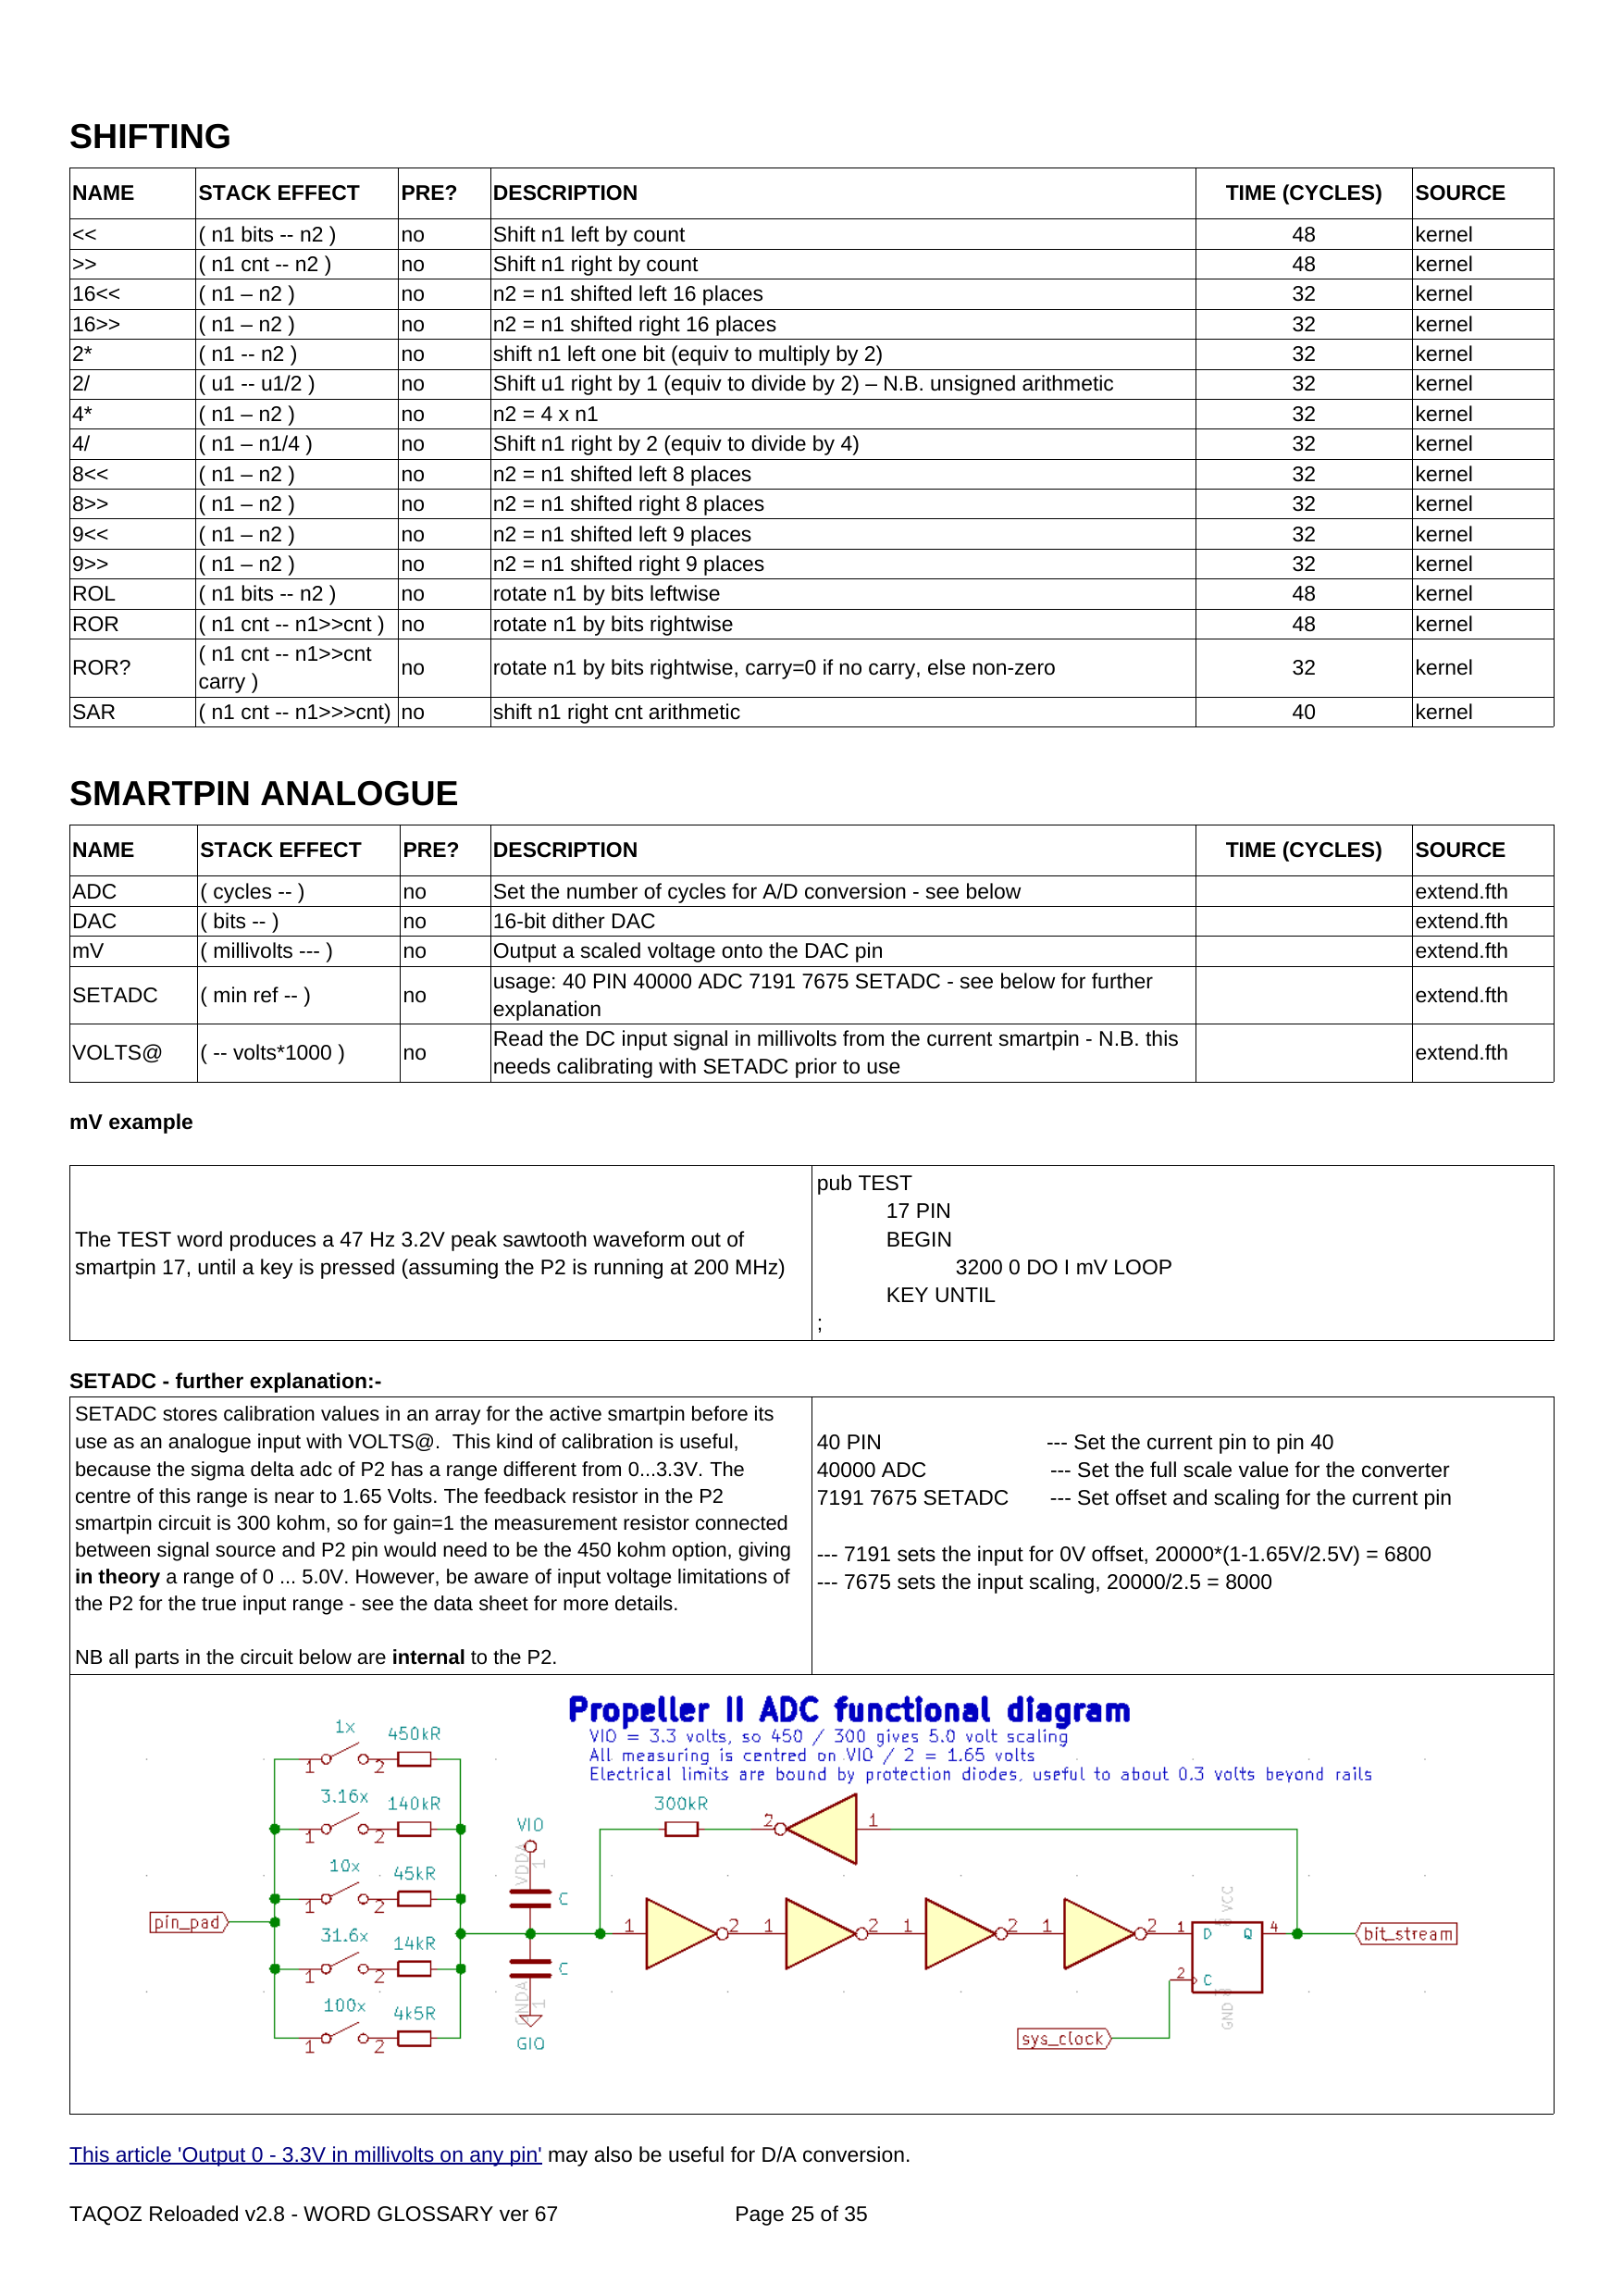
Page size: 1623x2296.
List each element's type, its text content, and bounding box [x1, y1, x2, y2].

table_cell n2 = 4 x n1 [491, 400, 1196, 428]
table_cell [1196, 876, 1412, 906]
table_header PRE? [401, 825, 490, 875]
table_cell ( min ref -- ) [198, 967, 400, 1024]
table_cell 32 [1196, 429, 1412, 459]
table_cell 32 [1196, 310, 1412, 339]
subtitle SHIFTING [69, 116, 1554, 155]
table_cell [1196, 907, 1412, 936]
table_cell ( n1 – n2 ) [196, 550, 398, 578]
table_cell no [399, 370, 490, 399]
table_cell 32 [1196, 490, 1412, 518]
table_cell ADC [70, 876, 197, 906]
table_cell no [399, 310, 490, 339]
table_cell 2/ [70, 370, 195, 399]
table_cell usage: 40 PIN 40000 ADC 7191 7675 SETADC - see below for further explanation [491, 967, 1196, 1024]
table_cell >> [70, 250, 195, 279]
table_header NAME [70, 825, 197, 875]
table_cell n2 = n1 shifted right 16 places [491, 310, 1196, 339]
table_cell ROL [70, 579, 195, 609]
table_cell no [399, 340, 490, 368]
table_cell 9<< [70, 519, 195, 549]
table_cell 40 [1196, 698, 1412, 726]
table_cell ( n1 – n2 ) [196, 310, 398, 339]
table_header The TEST word produces a 47 Hz 3.2V peak sawtooth waveform out of smartpin 17, until a key is pressed (assuming the P2 is running at 200 MHz) [70, 1166, 811, 1340]
text This article 'Output 0 - 3.3V in millivolts on any pin' may also be useful for D/A conversion. [69, 2141, 1554, 2166]
table_cell DAC [70, 907, 197, 936]
table_cell 48 [1196, 579, 1412, 609]
table_cell ( u1 -- u1/2 ) [196, 370, 398, 399]
table_cell ( millivolts --- ) [198, 937, 400, 966]
table_cell n2 = n1 shifted right 9 places [491, 550, 1196, 578]
table_header pub TEST 17 PIN BEGIN 3200 0 DO I mV LOOP KEY UNTIL ; [812, 1166, 1554, 1340]
table_cell kernel [1413, 250, 1554, 279]
table_cell 32 [1196, 400, 1412, 428]
table_cell n2 = n1 shifted left 8 places [491, 460, 1196, 489]
table_cell << [70, 219, 195, 249]
table_cell no [401, 937, 490, 966]
table_cell rotate n1 by bits leftwise [491, 579, 1196, 609]
table_cell ( n1 cnt -- n1>>>cnt) [196, 698, 398, 726]
table_cell 16>> [70, 310, 195, 339]
table_cell no [399, 550, 490, 578]
table_cell Shift n1 right by count [491, 250, 1196, 279]
table_cell no [399, 519, 490, 549]
table_cell Shift n1 left by count [491, 219, 1196, 249]
table_cell no [399, 400, 490, 428]
table_header NAME [70, 168, 195, 218]
table_cell ( n1 – n2 ) [196, 519, 398, 549]
table_cell 9>> [70, 550, 195, 578]
table_cell Set the number of cycles for A/D conversion - see below [491, 876, 1196, 906]
table_cell kernel [1413, 639, 1554, 696]
table_cell Shift u1 right by 1 (equiv to divide by 2) – N.B. unsigned arithmetic [491, 370, 1196, 399]
table_cell no [399, 250, 490, 279]
table_cell 8>> [70, 490, 195, 518]
table_cell [70, 1675, 1554, 2114]
table_cell no [401, 907, 490, 936]
table_cell no [399, 219, 490, 249]
table_cell no [401, 1024, 490, 1082]
subtitle SMARTPIN ANALOGUE [69, 773, 1554, 813]
text SETADC - further explanation:- [69, 1369, 1554, 1393]
table_cell 16<< [70, 279, 195, 309]
table_cell kernel [1413, 310, 1554, 339]
table_cell ( n1 cnt -- n2 ) [196, 250, 398, 279]
table_cell [1196, 967, 1412, 1024]
table_cell n2 = n1 shifted left 9 places [491, 519, 1196, 549]
table_cell kernel [1413, 340, 1554, 368]
table_cell ( n1 bits -- n2 ) [196, 579, 398, 609]
table_header STACK EFFECT [198, 825, 400, 875]
table_cell kernel [1413, 279, 1554, 309]
table_cell ( n1 – n2 ) [196, 490, 398, 518]
table_cell ( n1 – n2 ) [196, 400, 398, 428]
table_cell ( -- volts*1000 ) [198, 1024, 400, 1082]
table_cell rotate n1 by bits rightwise, carry=0 if no carry, else non-zero [491, 639, 1196, 696]
table_cell shift n1 right cnt arithmetic [491, 698, 1196, 726]
table_cell no [399, 460, 490, 489]
table_header DESCRIPTION [491, 168, 1196, 218]
table_cell mV [70, 937, 197, 966]
table_cell extend.fth [1413, 967, 1554, 1024]
table_cell 8<< [70, 460, 195, 489]
table_cell no [399, 490, 490, 518]
table_cell no [399, 579, 490, 609]
table_cell shift n1 left one bit (equiv to multiply by 2) [491, 340, 1196, 368]
table_header 40 PIN --- Set the current pin to pin 40 40000 ADC --- Set the full scale value for the converter 7191 7675 SETADC --- Set offset and scaling for the current pin --- 7191 sets the input for 0V offset, 20000*(1-1.65V/2.5V) = 6800 --- 7675 sets the input scaling, 20000/2.5 = 8000 [812, 1397, 1554, 1674]
table_cell SETADC [70, 967, 197, 1024]
table_cell kernel [1413, 400, 1554, 428]
table_cell 48 [1196, 610, 1412, 639]
table_cell extend.fth [1413, 907, 1554, 936]
table_cell no [401, 876, 490, 906]
table_cell Shift n1 right by 2 (equiv to divide by 4) [491, 429, 1196, 459]
table_cell n2 = n1 shifted right 8 places [491, 490, 1196, 518]
table_cell 16-bit dither DAC [491, 907, 1196, 936]
table_cell ( n1 cnt -- n1>>cnt carry ) [196, 639, 398, 696]
table_cell extend.fth [1413, 1024, 1554, 1082]
table_cell 2* [70, 340, 195, 368]
table_cell 48 [1196, 219, 1412, 249]
table_cell SAR [70, 698, 195, 726]
table_cell no [399, 610, 490, 639]
table_cell ( bits -- ) [198, 907, 400, 936]
table_cell 32 [1196, 340, 1412, 368]
table_header SOURCE [1413, 168, 1554, 218]
table_cell ROR? [70, 639, 195, 696]
table_cell kernel [1413, 519, 1554, 549]
table_cell extend.fth [1413, 937, 1554, 966]
table_cell 48 [1196, 250, 1412, 279]
table_cell ROR [70, 610, 195, 639]
table_cell kernel [1413, 219, 1554, 249]
table_cell no [401, 967, 490, 1024]
table_cell VOLTS@ [70, 1024, 197, 1082]
table_cell 4* [70, 400, 195, 428]
table_header PRE? [399, 168, 490, 218]
table_header SETADC stores calibration values in an array for the active smartpin before its use as an analogue input with VOLTS@. This kind of calibration is useful, because the sigma delta adc of P2 has a range different from 0...3.3V. The centre of this range is near to 1.65 Volts. The feedback resistor in the P2 smartpin circuit is 300 kohm, so for gain=1 the measurement resistor connected between signal source and P2 pin would need to be the 450 kohm option, giving in theory a range of 0 ... 5.0V. However, be aware of input voltage limitations of the P2 for the true input range - see the data sheet for more details. NB all parts in the circuit below are internal to the P2. [70, 1397, 811, 1674]
table_cell 32 [1196, 550, 1412, 578]
table_cell no [399, 279, 490, 309]
table_cell ( cycles -- ) [198, 876, 400, 906]
table_cell no [399, 639, 490, 696]
table_cell kernel [1413, 610, 1554, 639]
table_cell no [399, 698, 490, 726]
text mV example [69, 1110, 1554, 1134]
table_header STACK EFFECT [196, 168, 398, 218]
picture [126, 1687, 1486, 2081]
table_cell kernel [1413, 370, 1554, 399]
table_cell ( n1 bits -- n2 ) [196, 219, 398, 249]
table_cell extend.fth [1413, 876, 1554, 906]
table_cell no [399, 429, 490, 459]
table_cell kernel [1413, 698, 1554, 726]
table_cell 32 [1196, 460, 1412, 489]
table_cell 4/ [70, 429, 195, 459]
table_cell ( n1 – n2 ) [196, 460, 398, 489]
table_cell 32 [1196, 519, 1412, 549]
table_header SOURCE [1413, 825, 1554, 875]
table_cell kernel [1413, 460, 1554, 489]
table_cell ( n1 – n2 ) [196, 279, 398, 309]
table_cell ( n1 -- n2 ) [196, 340, 398, 368]
table_cell [1196, 1024, 1412, 1082]
table_cell [1196, 937, 1412, 966]
table_cell 32 [1196, 639, 1412, 696]
table_cell kernel [1413, 490, 1554, 518]
table_cell 32 [1196, 370, 1412, 399]
table_cell Read the DC input signal in millivolts from the current smartpin - N.B. this needs calibrating with SETADC prior to use [491, 1024, 1196, 1082]
table_cell ( n1 cnt -- n1>>cnt ) [196, 610, 398, 639]
table_cell ( n1 – n1/4 ) [196, 429, 398, 459]
table_header DESCRIPTION [491, 825, 1196, 875]
table_cell n2 = n1 shifted left 16 places [491, 279, 1196, 309]
table_cell Output a scaled voltage onto the DAC pin [491, 937, 1196, 966]
table_header TIME (CYCLES) [1196, 168, 1412, 218]
table_header TIME (CYCLES) [1196, 825, 1412, 875]
table_cell 32 [1196, 279, 1412, 309]
table_cell rotate n1 by bits rightwise [491, 610, 1196, 639]
table_cell kernel [1413, 579, 1554, 609]
table_cell kernel [1413, 550, 1554, 578]
table_cell kernel [1413, 429, 1554, 459]
